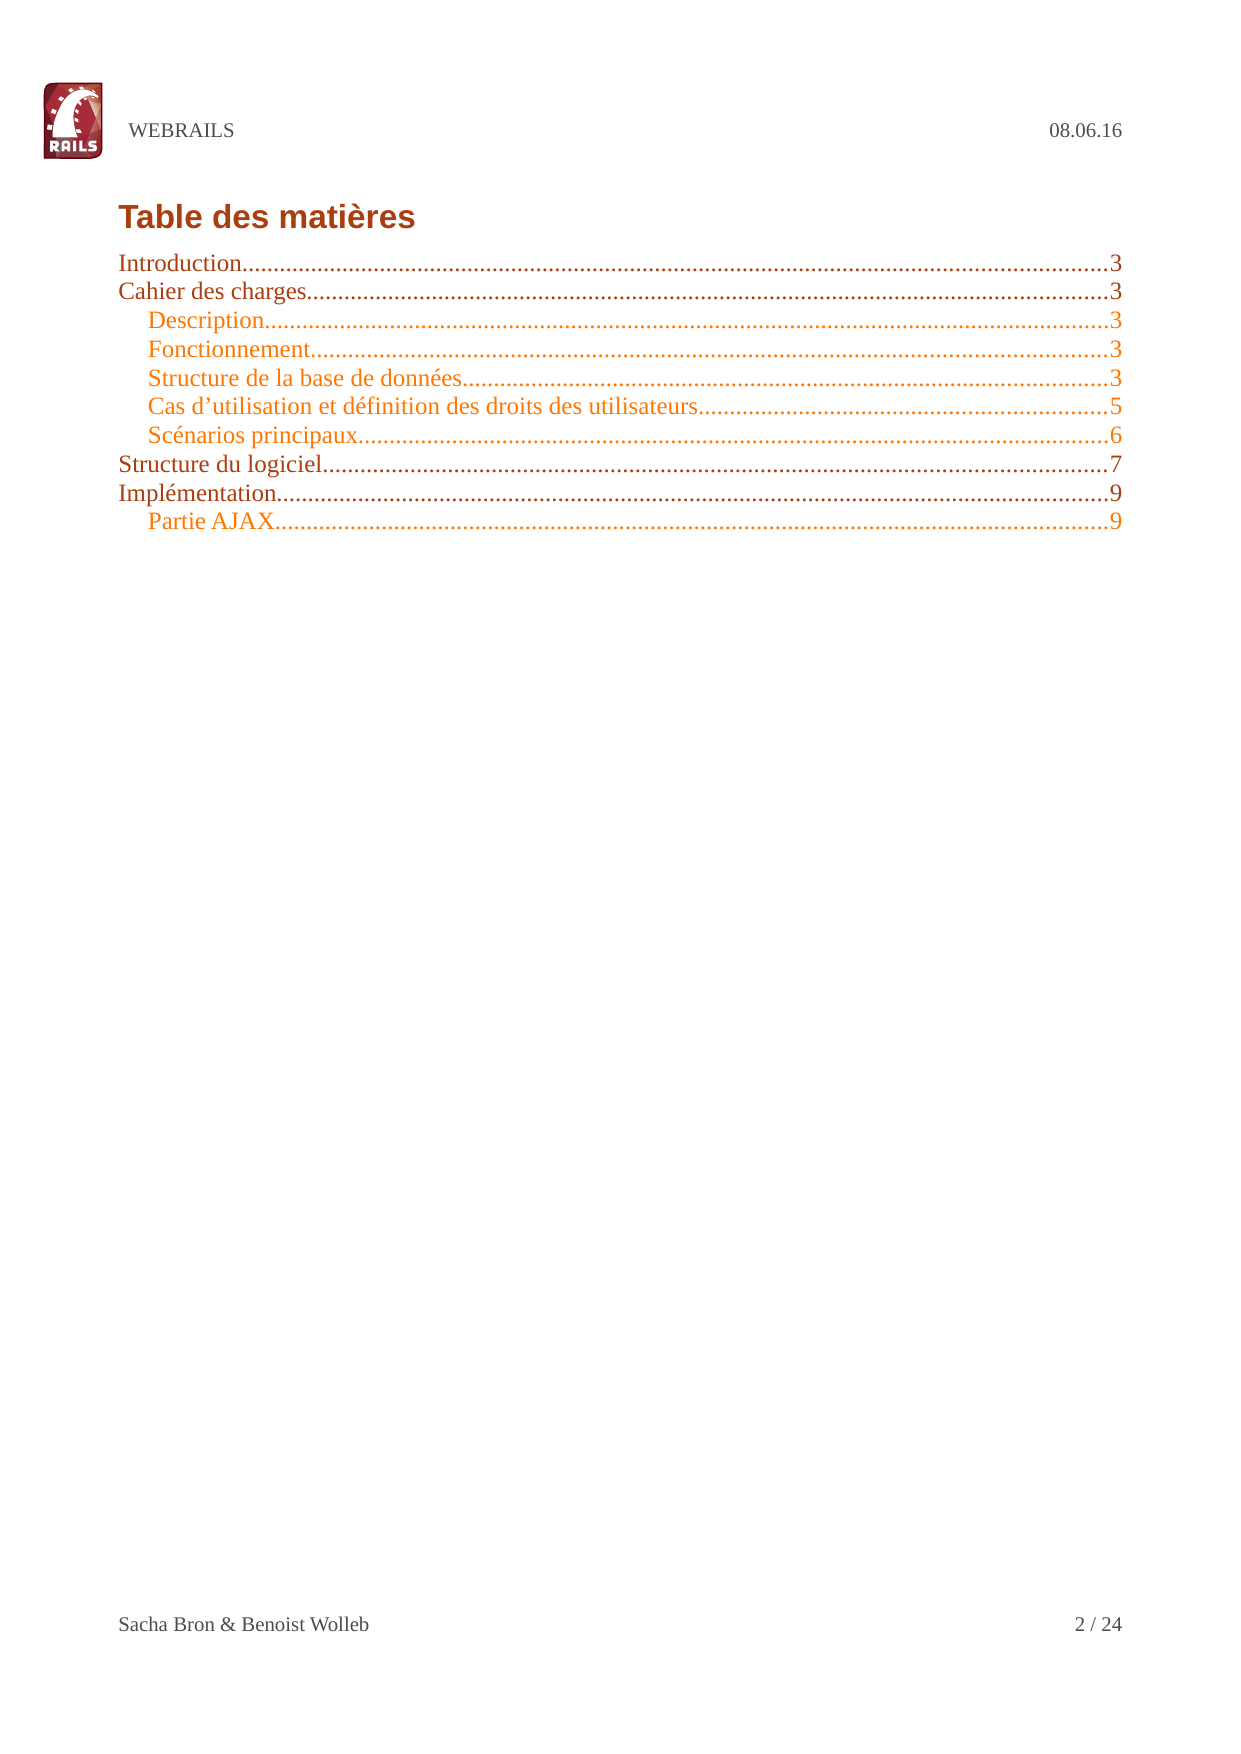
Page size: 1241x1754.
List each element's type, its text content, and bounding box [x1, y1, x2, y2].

text Structure de la base de données 3 [148, 363, 1122, 391]
text Implémentation 9 [118, 478, 1122, 506]
text Scénarios principaux 6 [148, 420, 1122, 449]
text Cahier des charges 3 [118, 276, 1122, 305]
text Description 3 [148, 305, 1122, 334]
subtitle Table des matières [118, 197, 1122, 235]
text Fonctionnement 3 [148, 334, 1122, 363]
text Introduction 3 [118, 248, 1122, 276]
text Partie AJAX 9 [148, 506, 1122, 535]
text Cas d’utilisation et définition des droits des utilisateurs 5 [148, 391, 1122, 420]
text Structure du logiciel 7 [118, 449, 1122, 478]
